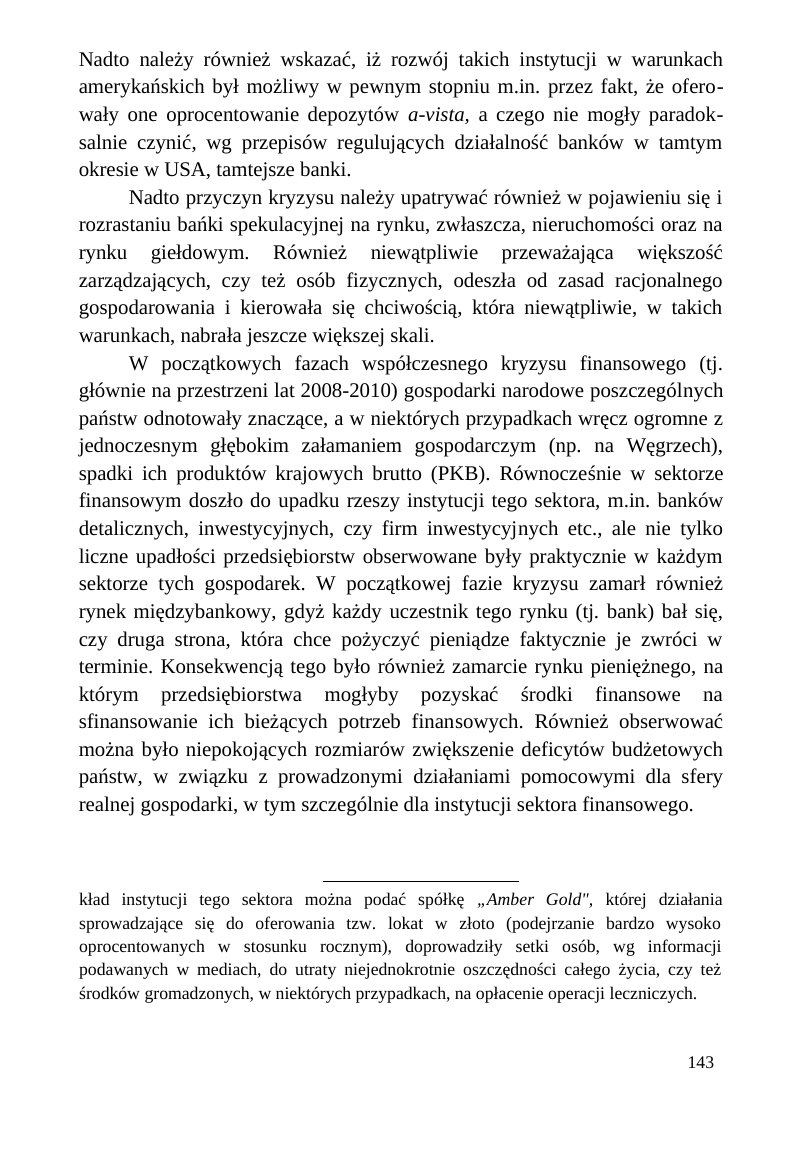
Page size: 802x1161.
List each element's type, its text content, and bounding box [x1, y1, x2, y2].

text Nadto przyczyn kryzysu należy upatrywać również w pojawieniu się i rozrastaniu bańki spekulacyjnej na rynku, zwłaszcza, nieruchomości oraz na rynku giełdowym. Również niewątpliwie przeważająca większość zarządzających, czy też osób fizycznych, odeszła od zasad racjonalnego gospodarowania i kierowała się chciwością, która niewątpliwie, w takich warunkach, nabrała jeszcze większej skali. [78, 185, 723, 347]
text 143 [687, 1052, 720, 1073]
text Nadto należy również wskazać, iż rozwój takich instytucji w warunkach amerykańskich był możliwy w pewnym stopniu m.in. przez fakt, że ofero­wały one oprocentowanie depozytów a-vista, a czego nie mogły paradok­salnie czynić, wg przepisów regulujących działalność banków w tamtym okresie w USA, tamtejsze banki. [78, 47, 723, 181]
text W początkowych fazach współczesnego kryzysu finansowego (tj. głównie na przestrzeni lat 2008-2010) gospodarki narodowe poszczegól­nych państw odnotowały znaczące, a w niektórych przypadkach wręcz ogromne z jednoczesnym głębokim załamaniem gospodarczym (np. na Węgrzech), spadki ich produktów krajowych brutto (PKB). Równocze­śnie w sektorze finansowym doszło do upadku rzeszy instytucji tego sek­tora, m.in. banków detalicznych, inwestycyjnych, czy firm inwestycyj­nych etc., ale nie tylko liczne upadłości przedsiębiorstw obserwowane były praktycznie w każdym sektorze tych gospodarek. W początkowej fazie kryzysu zamarł również rynek międzybankowy, gdyż każdy uczest­nik tego rynku (tj. bank) bał się, czy druga strona, która chce pożyczyć pieniądze faktycznie je zwróci w terminie. Konsekwencją tego było rów­nież zamarcie rynku pieniężnego, na którym przedsiębiorstwa mogłyby pozyskać środki finansowe na sfinansowanie ich bieżących potrzeb finan­sowych. Również obserwować można było niepokojących rozmiarów zwiększenie deficytów budżetowych państw, w związku z prowadzonymi działaniami pomocowymi dla sfery realnej gospodarki, w tym szczegól­nie dla instytucji sektora finansowego. [78, 350, 723, 816]
text kład instytucji tego sektora można podać spółkę „Amber Gold", której działania sprowadzające się do oferowania tzw. lokat w złoto (podejrzanie bardzo wysoko oprocentowanych w stosunku rocznym), doprowadziły setki osób, wg informacji podawanych w mediach, do utraty niejednokrotnie oszczędności całego życia, czy też środków gromadzonych, w niektórych przypadkach, na opłacenie operacji leczniczych. [79, 889, 722, 1003]
